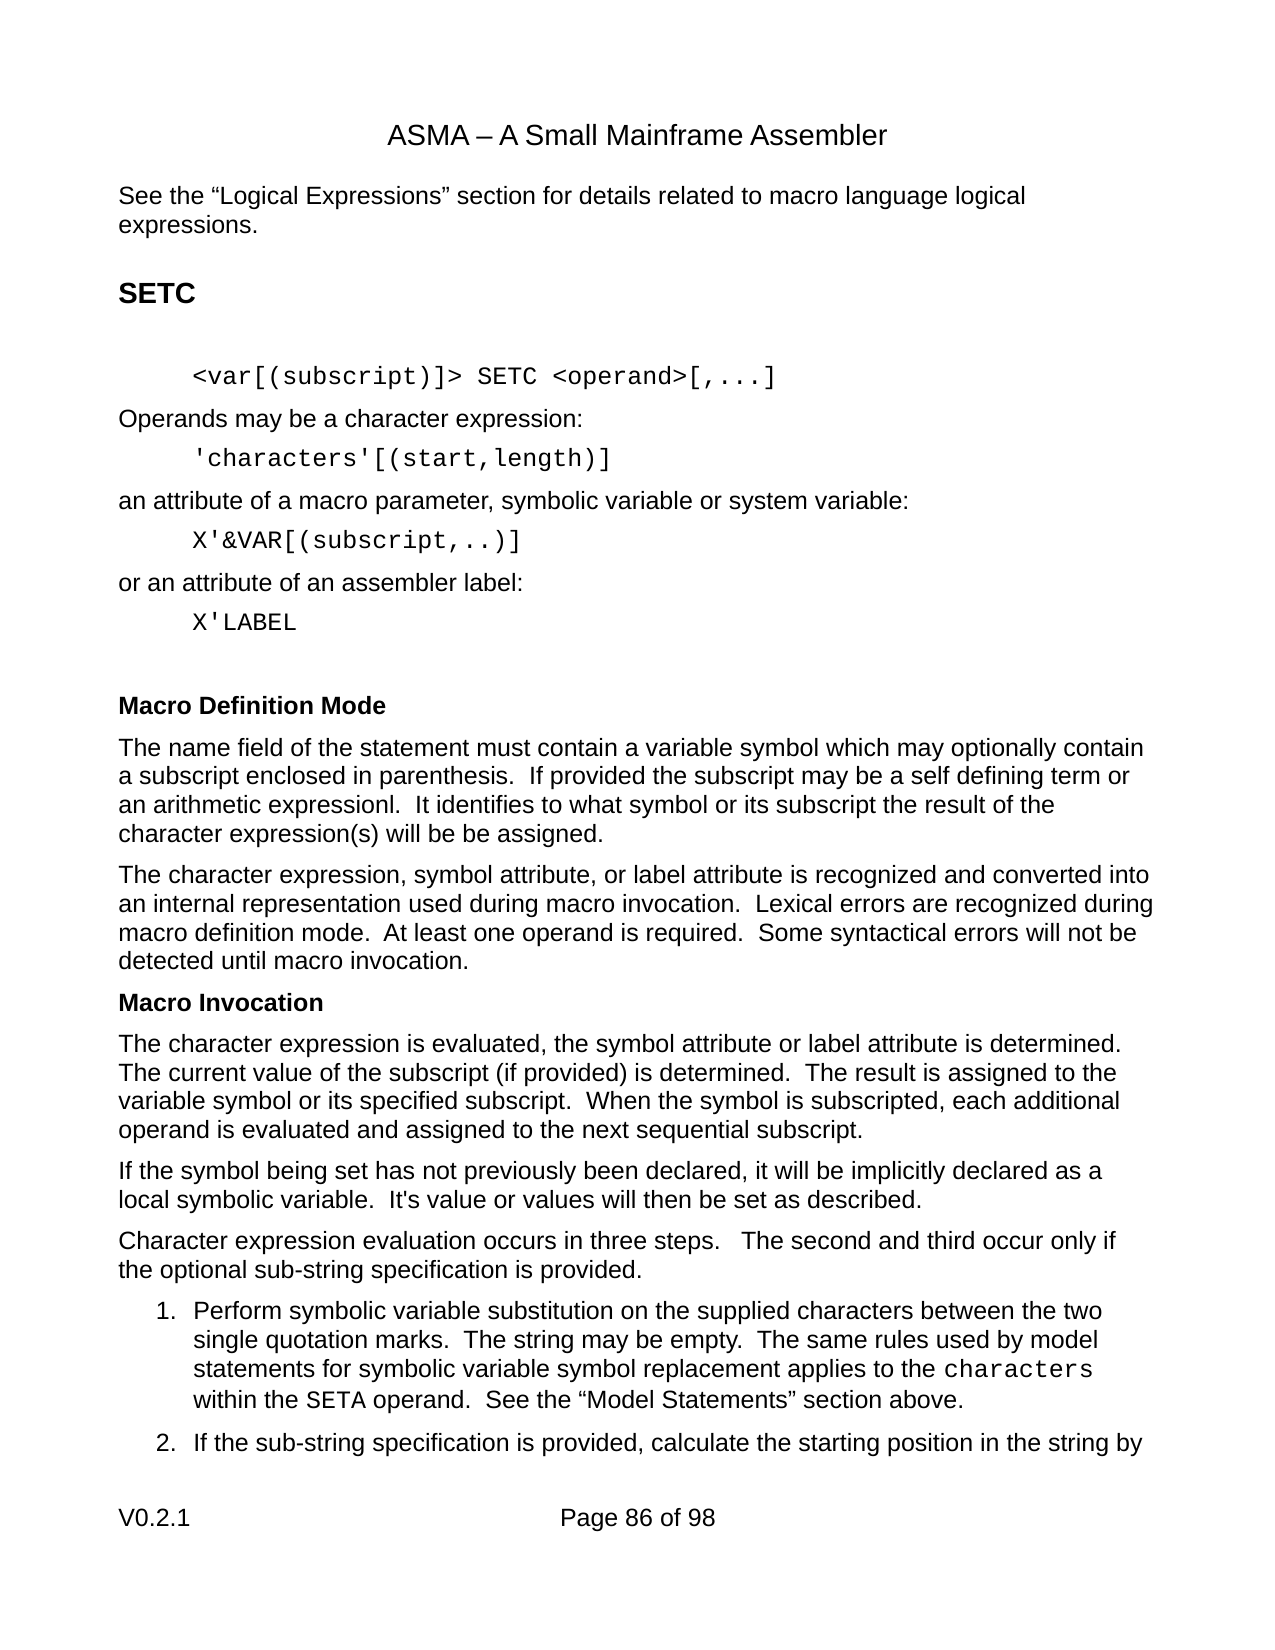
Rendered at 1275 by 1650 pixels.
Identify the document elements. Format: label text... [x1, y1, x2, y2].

text Macro Invocation [118, 988, 1157, 1016]
text Macro Definition Mode [118, 691, 1157, 720]
text <var[(subscript)]> SETC <operand>[,...] [192, 363, 1157, 392]
text Operands may be a character expression: [118, 404, 1157, 433]
text X'LABEL [192, 610, 1157, 638]
text The name field of the statement must contain a variable symbol which may optionally contain a subscript enclosed in parenthesis. If provided the subscript may be a self defining term or an arithmetic expressionl. It identifies to what symbol or its subscript the result of the character expression(s) will be be assigned. [118, 733, 1157, 848]
list If the sub-string specification is provided, calculate the starting position in the string by [156, 1428, 1157, 1457]
text X'&VAR[(subscript,..)] [192, 528, 1157, 556]
text If the symbol being set has not previously been declared, it will be implicitly declared as a local symbolic variable. It's value or values will then be set as described. [118, 1156, 1157, 1214]
text Character expression evaluation occurs in three steps. The second and third occur only if the optional sub-string specification is provided. [118, 1226, 1157, 1284]
text See the “Logical Expressions” section for details related to macro language logical expressions. [118, 181, 1157, 239]
text The character expression, symbol attribute, or label attribute is recognized and converted into an internal representation used during macro invocation. Lexical errors are recognized during macro definition mode. At least one operand is required. Some syntactical errors will not be detected until macro invocation. [118, 860, 1157, 975]
text The character expression is evaluated, the symbol attribute or label attribute is determined. The current value of the subscript (if provided) is determined. The result is assigned to the variable symbol or its specified subscript. When the symbol is subscripted, each additional operand is evaluated and assigned to the next sequential subscript. [118, 1029, 1157, 1144]
list Perform symbolic variable substitution on the supplied characters between the two single quotation marks. The string may be empty. The same rules used by model statements for symbolic variable symbol replacement applies to the characters within the SETA operand. See the “Model Statements” section above. [156, 1296, 1157, 1416]
text or an attribute of an assembler label: [118, 568, 1157, 597]
text an attribute of a macro parameter, symbolic variable or system variable: [118, 486, 1157, 515]
text 'characters'[(start,length)] [192, 446, 1157, 474]
subtitle SETC [118, 276, 1157, 310]
